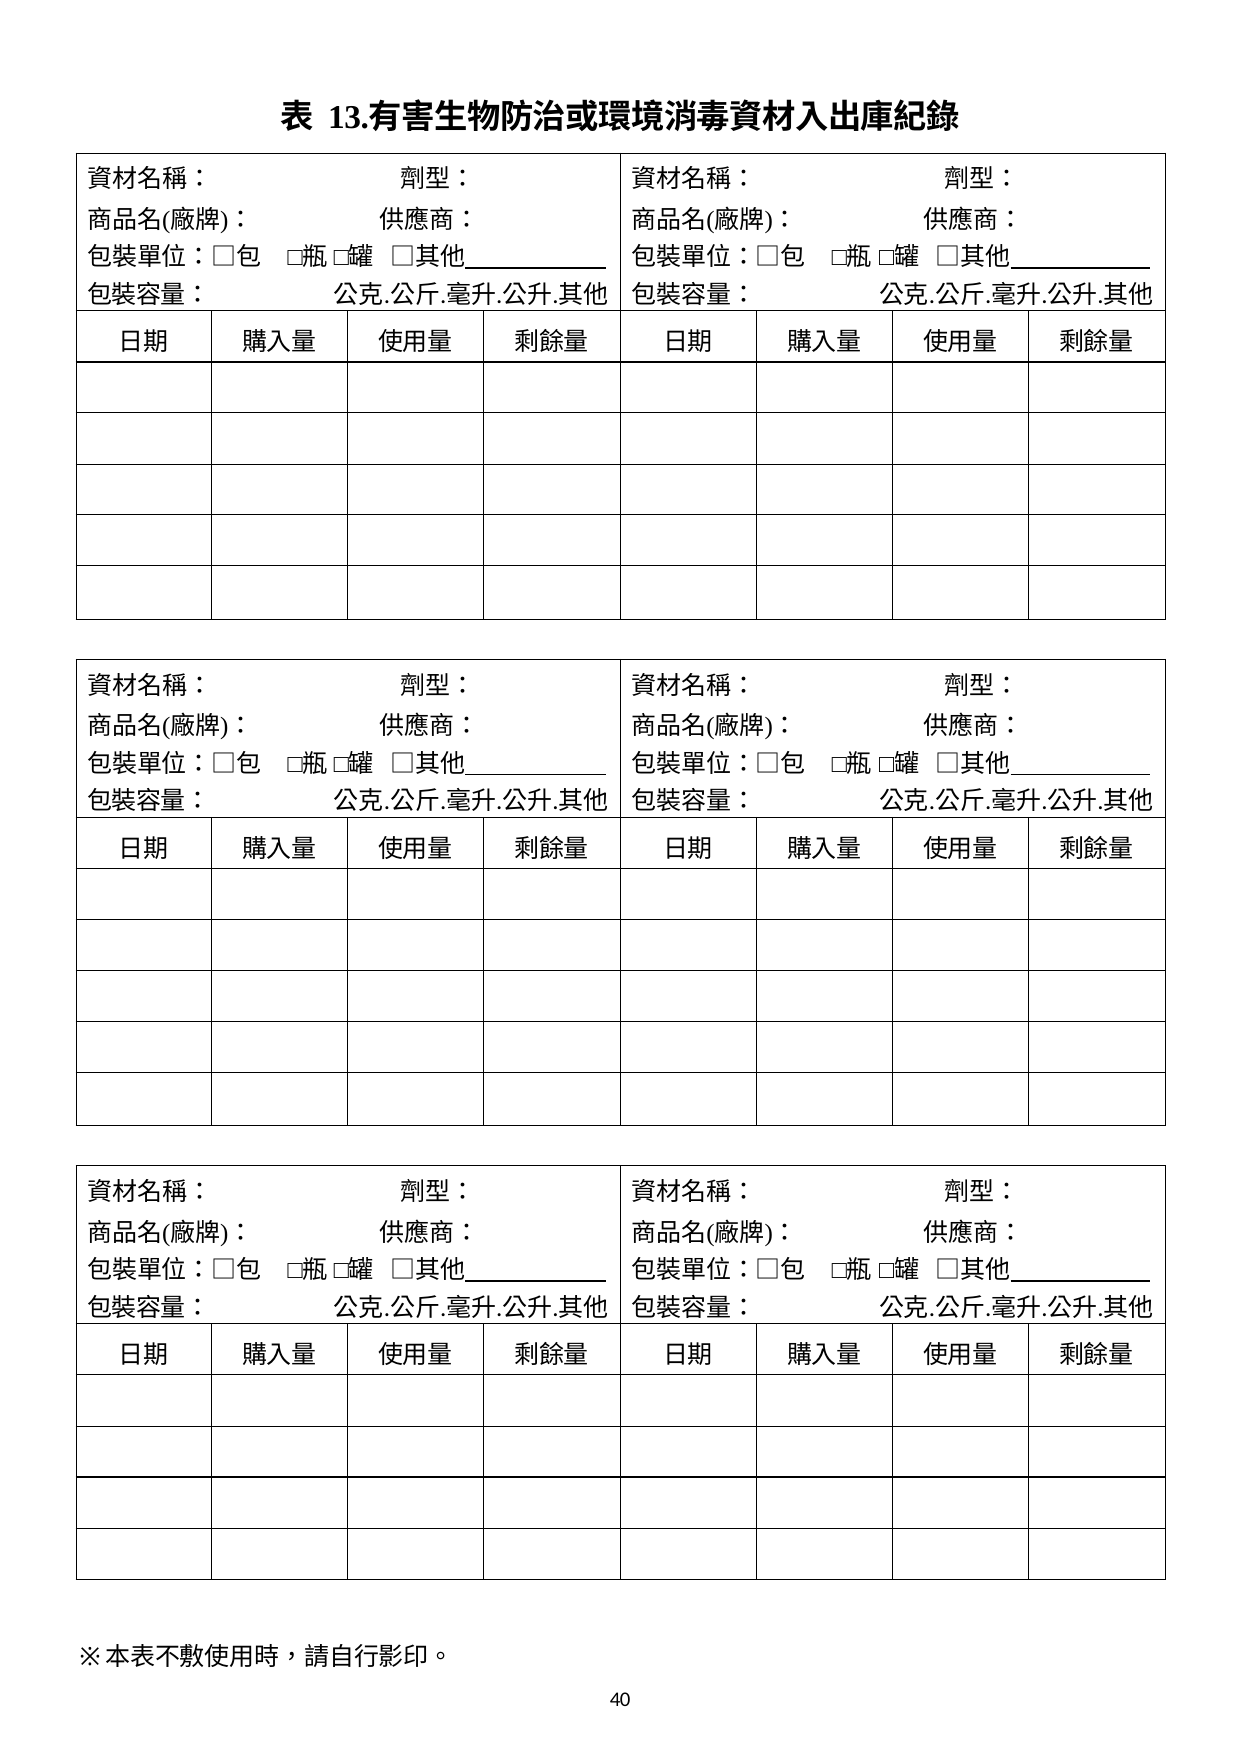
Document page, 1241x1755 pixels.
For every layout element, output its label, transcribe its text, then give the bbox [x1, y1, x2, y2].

subtitle 表 13.有害生物防治或環境消毒資材入出庫紀錄 [50, 90, 1191, 138]
table_cell [484, 971, 620, 1021]
table_cell [348, 1375, 483, 1426]
table_cell [1029, 1375, 1165, 1426]
table_cell 剩餘量 [1029, 1324, 1165, 1374]
table_cell [484, 1427, 620, 1476]
table_cell [77, 971, 211, 1021]
table_cell [77, 515, 211, 565]
table_cell [893, 1073, 1028, 1125]
table_cell [77, 1427, 211, 1476]
table_cell 使用量 [348, 311, 483, 361]
table_cell [1029, 869, 1165, 919]
table_cell [348, 1022, 483, 1072]
table_cell [1029, 920, 1165, 970]
table_cell 使用量 [348, 1324, 483, 1374]
table_header 資材名稱： 劑型： 商品名(廠牌)： 供應商： 包裝單位：□包 □瓶 □罐 □其他 包裝容量： 公克.公斤.毫升.公升.其他 [77, 660, 620, 817]
table_cell [77, 1073, 211, 1125]
table_cell [1029, 1427, 1165, 1476]
table_cell [621, 971, 756, 1021]
table_cell [893, 515, 1028, 565]
table_cell [1029, 413, 1165, 463]
table_cell [621, 869, 756, 919]
table_cell [757, 869, 892, 919]
table_cell [348, 1478, 483, 1527]
table_cell [212, 869, 347, 919]
table_cell 購入量 [212, 311, 347, 361]
table_cell [348, 1073, 483, 1125]
table_cell 日期 [621, 311, 756, 361]
table_cell [1029, 1022, 1165, 1072]
table_cell 購入量 [757, 311, 892, 361]
table_header 資材名稱： 劑型： 商品名(廠牌)： 供應商： 包裝單位：□包 □瓶 □罐 □其他 包裝容量： 公克.公斤.毫升.公升.其他 [621, 660, 1165, 817]
table_cell [77, 413, 211, 463]
table_cell [1029, 363, 1165, 412]
table_cell [348, 1427, 483, 1476]
table_cell [893, 363, 1028, 412]
table_cell [212, 1427, 347, 1476]
table_cell [621, 515, 756, 565]
table_cell 日期 [77, 1324, 211, 1374]
table_cell [893, 566, 1028, 619]
table_cell [621, 363, 756, 412]
table_cell 購入量 [757, 818, 892, 868]
table_cell [1029, 1073, 1165, 1125]
table_header 資材名稱： 劑型： 商品名(廠牌)： 供應商： 包裝單位：□包 □瓶 □罐 □其他 包裝容量： 公克.公斤.毫升.公升.其他 [77, 154, 620, 310]
table_cell 剩餘量 [1029, 311, 1165, 361]
table_cell [77, 1022, 211, 1072]
table_cell 使用量 [348, 818, 483, 868]
table_cell [757, 1427, 892, 1476]
table_cell [893, 1529, 1028, 1578]
table_cell [212, 920, 347, 970]
table_cell [212, 1478, 347, 1527]
table_cell 日期 [621, 818, 756, 868]
table_cell [757, 971, 892, 1021]
table_cell [212, 971, 347, 1021]
table_cell [484, 1478, 620, 1527]
table_cell [757, 413, 892, 463]
table_cell [77, 869, 211, 919]
table_cell [757, 363, 892, 412]
table_cell [757, 515, 892, 565]
table_cell [484, 1529, 620, 1578]
table_cell [621, 1375, 756, 1426]
table_cell 購入量 [757, 1324, 892, 1374]
table_cell [893, 1375, 1028, 1426]
table_cell [757, 1022, 892, 1072]
table_cell 購入量 [212, 1324, 347, 1374]
table_cell [484, 1375, 620, 1426]
table_cell [484, 465, 620, 514]
table_cell [757, 1375, 892, 1426]
table_cell [484, 515, 620, 565]
table_header 資材名稱： 劑型： 商品名(廠牌)： 供應商： 包裝單位：□包 □瓶 □罐 □其他 包裝容量： 公克.公斤.毫升.公升.其他 [621, 154, 1165, 310]
table_cell [348, 566, 483, 619]
table_cell [77, 465, 211, 514]
table_cell [212, 1022, 347, 1072]
table_cell [212, 363, 347, 412]
table_cell 剩餘量 [484, 311, 620, 361]
table_cell 使用量 [893, 818, 1028, 868]
table_cell [621, 1427, 756, 1476]
table_cell [893, 1478, 1028, 1527]
table_cell [77, 920, 211, 970]
table_cell [893, 465, 1028, 514]
table_cell [484, 413, 620, 463]
table_cell [77, 1529, 211, 1578]
table_cell 剩餘量 [1029, 818, 1165, 868]
table_cell [348, 1529, 483, 1578]
table_cell [1029, 566, 1165, 619]
table_cell [348, 465, 483, 514]
table_cell [212, 515, 347, 565]
table_cell 日期 [77, 311, 211, 361]
table_cell [348, 413, 483, 463]
table_header 資材名稱： 劑型： 商品名(廠牌)： 供應商： 包裝單位：□包 □瓶 □罐 □其他 包裝容量： 公克.公斤.毫升.公升.其他 [621, 1166, 1165, 1323]
table_cell [621, 920, 756, 970]
table_cell [1029, 1478, 1165, 1527]
table_cell [1029, 1529, 1165, 1578]
table_cell [893, 1022, 1028, 1072]
table_cell [484, 363, 620, 412]
table_cell [348, 971, 483, 1021]
table_cell [893, 413, 1028, 463]
table_cell [757, 566, 892, 619]
table_cell [77, 363, 211, 412]
table_cell [757, 465, 892, 514]
table_cell [893, 869, 1028, 919]
table_cell [1029, 515, 1165, 565]
table_cell [757, 1478, 892, 1527]
table_cell [1029, 465, 1165, 514]
table_cell [77, 1478, 211, 1527]
table_cell [348, 920, 483, 970]
table_cell [484, 920, 620, 970]
table_cell [484, 1022, 620, 1072]
table_header 資材名稱： 劑型： 商品名(廠牌)： 供應商： 包裝單位：□包 □瓶 □罐 □其他 包裝容量： 公克.公斤.毫升.公升.其他 [77, 1166, 620, 1323]
table_cell [757, 1073, 892, 1125]
table_cell [621, 566, 756, 619]
table_cell 日期 [621, 1324, 756, 1374]
table_cell 購入量 [212, 818, 347, 868]
table_cell [621, 1529, 756, 1578]
table_cell [212, 1073, 347, 1125]
table_cell [621, 413, 756, 463]
table_cell [621, 1073, 756, 1125]
table_cell [212, 413, 347, 463]
table_cell [484, 869, 620, 919]
table_cell [77, 1375, 211, 1426]
table_cell 剩餘量 [484, 818, 620, 868]
table_cell [212, 566, 347, 619]
table_cell [212, 1529, 347, 1578]
table_cell [621, 465, 756, 514]
table_cell [621, 1022, 756, 1072]
table_cell [893, 920, 1028, 970]
table_cell [484, 566, 620, 619]
table_cell [484, 1073, 620, 1125]
table_cell [212, 1375, 347, 1426]
table_cell [348, 363, 483, 412]
table_cell 使用量 [893, 1324, 1028, 1374]
table_cell [757, 920, 892, 970]
table_cell 使用量 [893, 311, 1028, 361]
table_cell 日期 [77, 818, 211, 868]
table_cell [621, 1478, 756, 1527]
table_cell [77, 566, 211, 619]
table_cell 剩餘量 [484, 1324, 620, 1374]
table_cell [893, 971, 1028, 1021]
table_cell [348, 869, 483, 919]
table_cell [212, 465, 347, 514]
table_cell [1029, 971, 1165, 1021]
table_cell [757, 1529, 892, 1578]
table_cell [893, 1427, 1028, 1476]
table_cell [348, 515, 483, 565]
